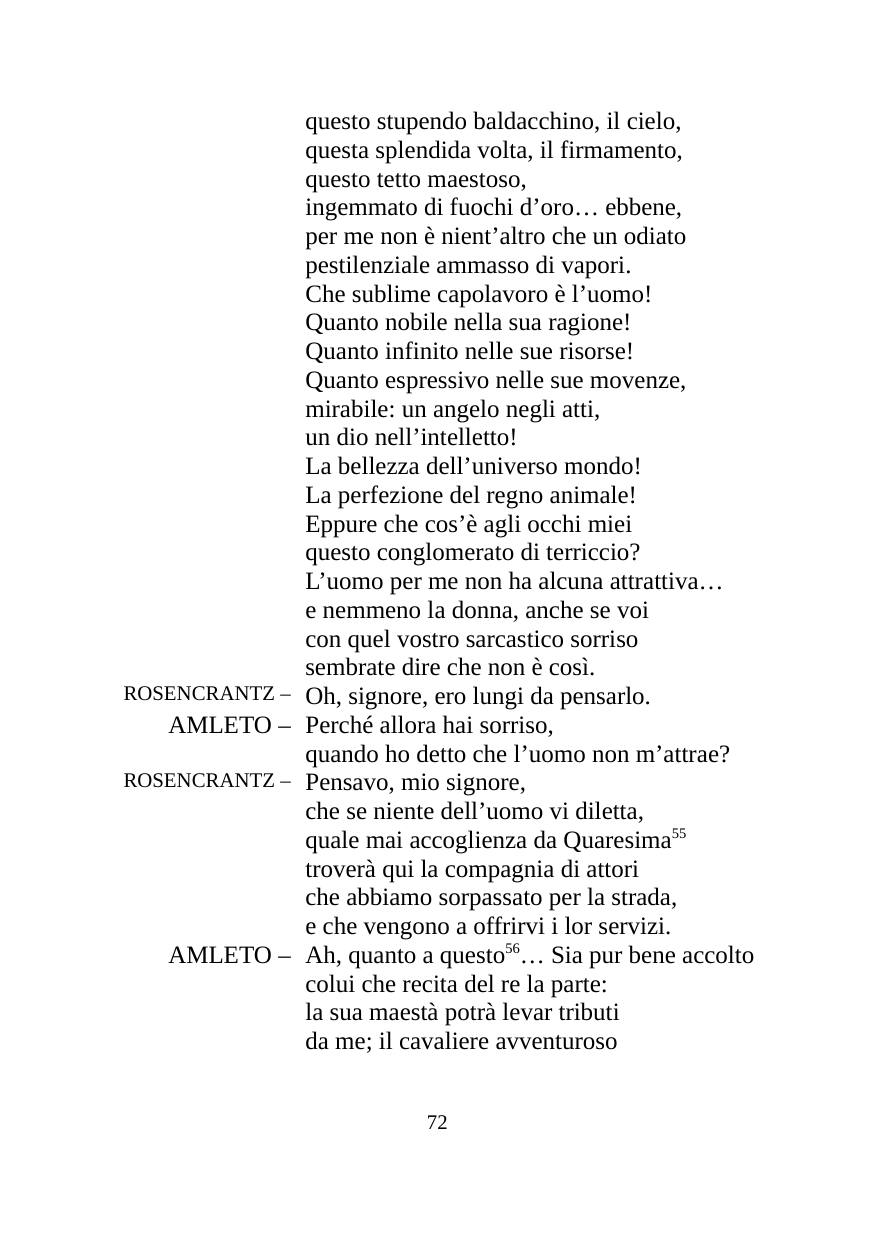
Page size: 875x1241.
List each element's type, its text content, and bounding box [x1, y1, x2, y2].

table_cell AMLETO – [106, 940, 298, 1055]
table_cell ROSENCRANTZ – [106, 681, 298, 710]
table_cell Pensavo, mio signore, che se niente dell’uomo vi diletta, quale mai accoglienza da Quaresima troverà qui la compagnia di attori che abbiamo sorpassato per la strada, e che vengono a offrirvi i lor servizi. [298, 768, 768, 940]
table_cell Oh, signore, ero lungi da pensarlo. [298, 681, 768, 710]
table_cell AMLETO – [106, 710, 298, 767]
table_cell Perché allora hai sorriso, quando ho detto che l’uomo non m’attrae? [298, 710, 768, 767]
table_cell [106, 106, 298, 681]
table_cell ROSENCRANTZ – [106, 768, 298, 940]
table_cell questo stupendo baldacchino, il cielo, questa splendida volta, il firmamento, questo tetto maestoso, ingemmato di fuochi d’oro… ebbene, per me non è nient’altro che un odiato pestilenziale ammasso di vapori. Che sublime capolavoro è l’uomo! Quanto nobile nella sua ragione! Quanto infinito nelle sue risorse! Quanto espressivo nelle sue movenze, mirabile: un angelo negli atti, un dio nell’intelletto! La bellezza dell’universo mondo! La perfezione del regno animale! Eppure che cos’è agli occhi miei questo conglomerato di terriccio? L’uomo per me non ha alcuna attrattiva… e nemmeno la donna, anche se voi con quel vostro sarcastico sorriso sembrate dire che non è così. [298, 106, 768, 681]
table_cell Ah, quanto a questo… Sia pur bene accolto colui che recita del re la parte: la sua maestà potrà levar tributi da me; il cavaliere avventuroso [298, 940, 768, 1055]
